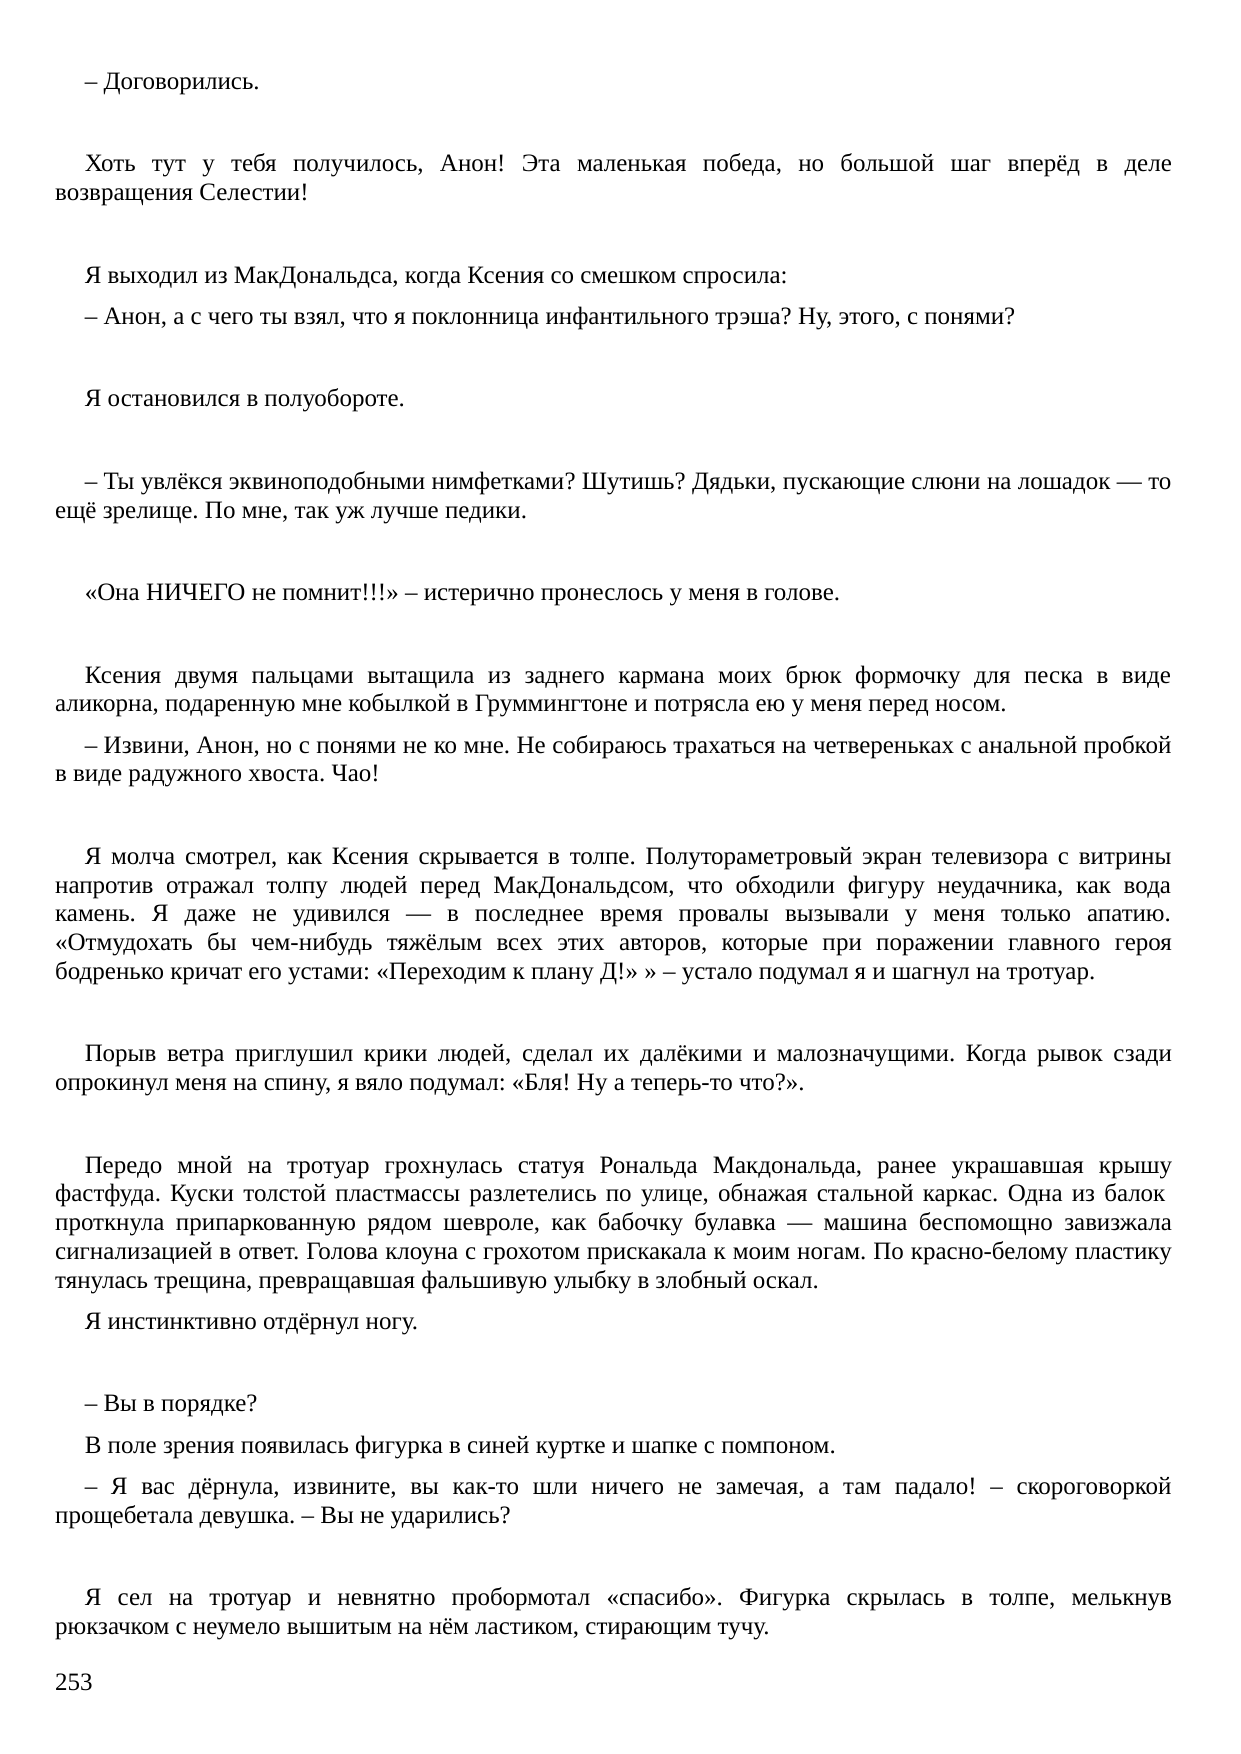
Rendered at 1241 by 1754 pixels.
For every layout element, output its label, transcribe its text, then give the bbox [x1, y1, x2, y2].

text Я молча смотрел, как Ксения скрывается в толпе. Полутораметровый экран телевизора с витрины напротив отражал толпу людей перед МакДональдсом, что обходили фигуру неудачника, как вода камень. Я даже не удивился — в последнее время провалы вызывали у меня только апатию. «Отмудохать бы чем-нибудь тяжёлым всех этих авторов, которые при поражении главного героя бодренько кричат его устами: «Переходим к плану Д!» » – устало подумал я и шагнул на тротуар. [55, 841, 1173, 985]
text Хоть тут у тебя получилось, Анон! Эта маленькая победа, но большой шаг вперёд в деле возвращения Селестии! [55, 148, 1173, 206]
text Я сел на тротуар и невнятно пробормотал «спасибо». Фигурка скрылась в толпе, мелькнув рюкзачком с неумело вышитым на нём ластиком, стирающим тучу. [55, 1582, 1173, 1640]
text – Извини, Анон, но с понями не ко мне. Не собираюсь трахаться на четвереньках с анальной пробкой в виде радужного хвоста. Чао! [55, 730, 1173, 787]
text – Договорились. [55, 66, 1173, 95]
text – Я вас дёрнула, извините, вы как-то шли ничего не замечая, а там падало! – скороговоркой прощебетала девушка. – Вы не ударились? [55, 1471, 1173, 1528]
text Я выходил из МакДональдса, когда Ксения со смешком спросила: [55, 260, 1173, 288]
text – Анон, а с чего ты взял, что я поклонница инфантильного трэша? Ну, этого, с понями? [55, 301, 1173, 330]
text В поле зрения появилась фигурка в синей куртке и шапке с помпоном. [55, 1430, 1173, 1458]
text Я остановился в полуобороте. [55, 383, 1173, 412]
text Порыв ветра приглушил крики людей, сделал их далёкими и малозначущими. Когда рывок сзади опрокинул меня на спину, я вяло подумал: «Бля! Ну а теперь-то что?». [55, 1038, 1173, 1096]
text «Она НИЧЕГО не помнит!!!» – истерично пронеслось у меня в голове. [55, 577, 1173, 606]
text – Ты увлёкся эквиноподобными нимфетками? Шутишь? Дядьки, пускающие слюни на лошадок — то ещё зрелище. По мне, так уж лучше педики. [55, 466, 1173, 523]
text Я инстинктивно отдёрнул ногу. [55, 1306, 1173, 1335]
text – Вы в порядке? [55, 1388, 1173, 1417]
text Ксения двумя пальцами вытащила из заднего кармана моих брюк формочку для песка в виде аликорна, подаренную мне кобылкой в Груммингтоне и потрясла ею у меня перед носом. [55, 660, 1173, 717]
text Передо мной на тротуар грохнулась статуя Рональда Макдональда, ранее украшавшая крышу фастфуда. Куски толстой пластмассы разлетелись по улице, обнажая стальной каркас. Одна из балок проткнула припаркованную рядом шевроле, как бабочку булавка — машина беспомощно завизжала сигнализацией в ответ. Голова клоуна с грохотом прискакала к моим ногам. По красно-белому пластику тянулась трещина, превращавшая фальшивую улыбку в злобный оскал. [55, 1150, 1173, 1293]
